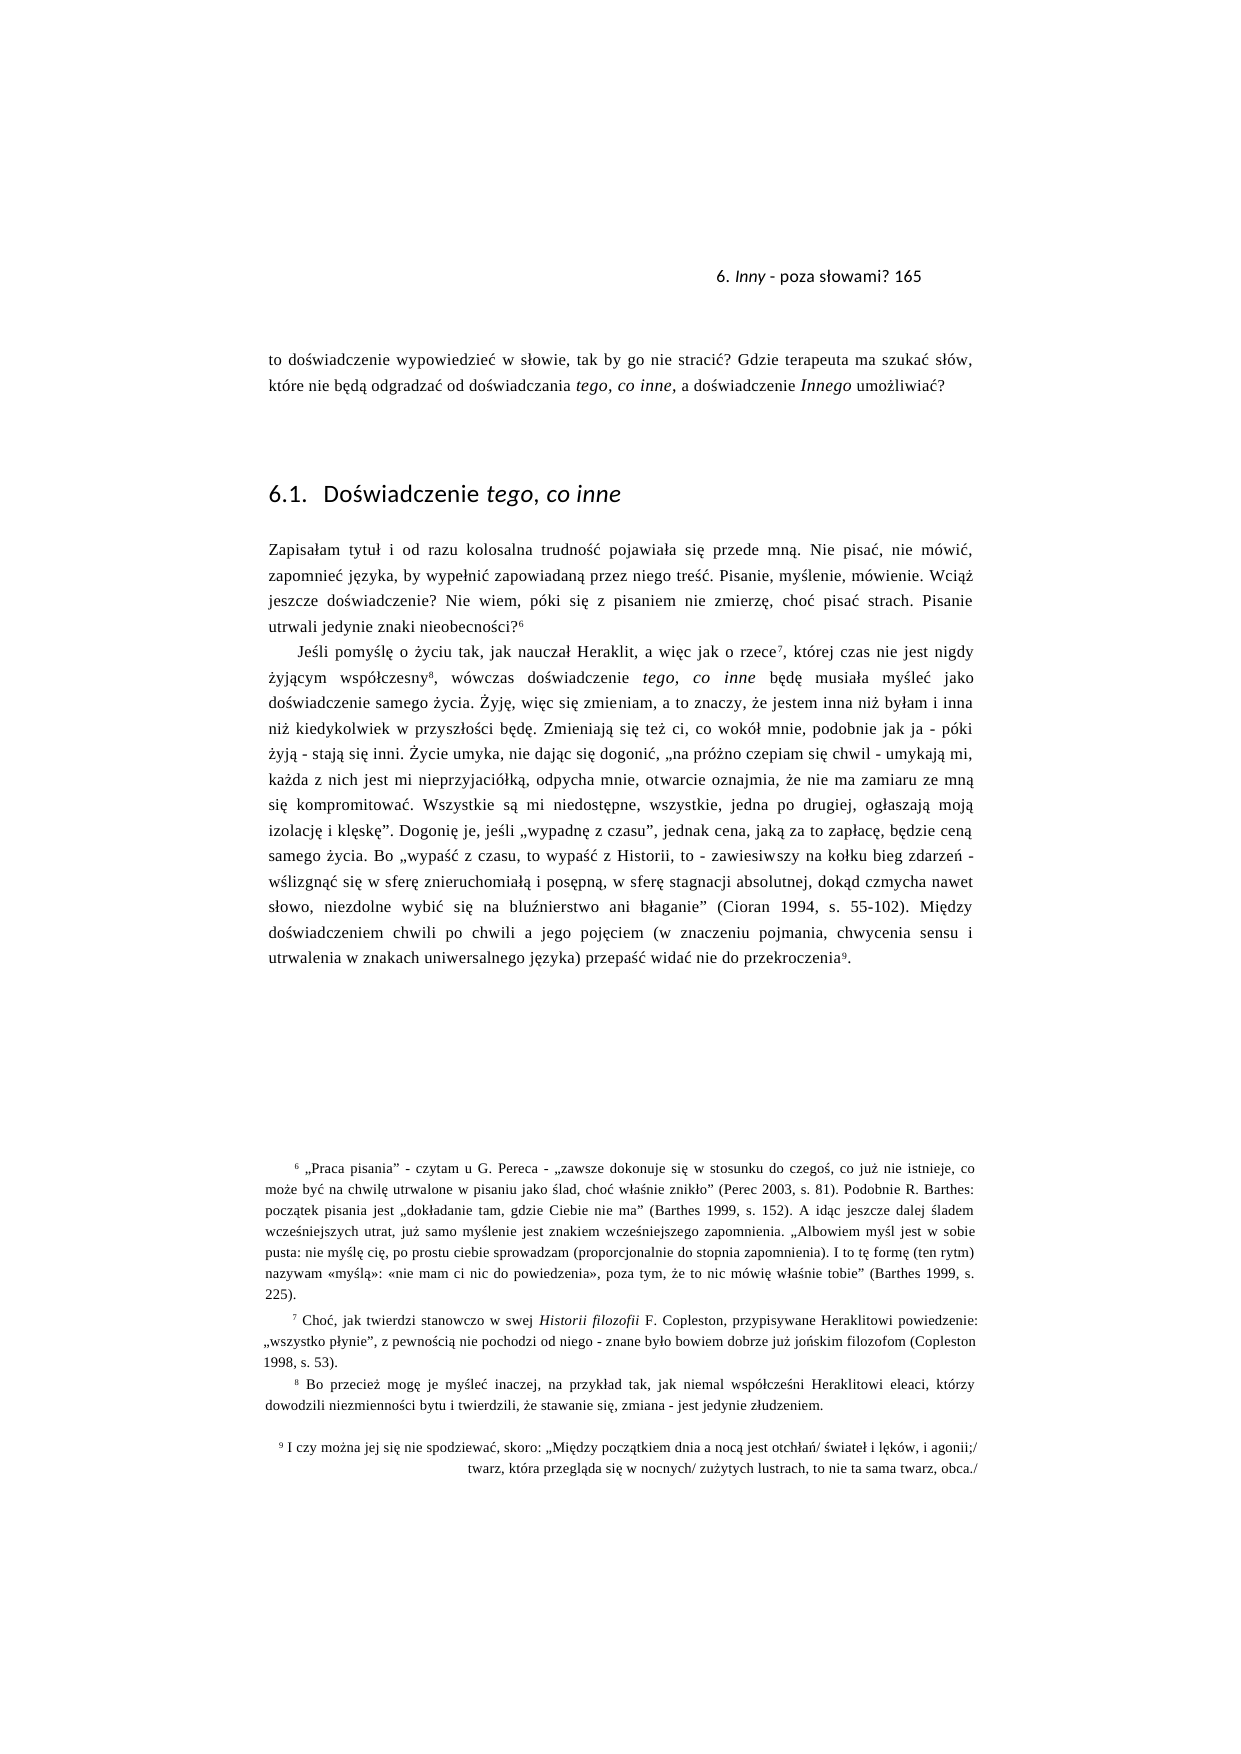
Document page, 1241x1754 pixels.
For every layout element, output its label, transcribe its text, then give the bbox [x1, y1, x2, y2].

text to doświadczenie wypowiedzieć w słowie, tak by go nie stracić? Gdzie terapeuta ma szukać słów, które nie będą odgradzać od doświadczania tego, co inne, a doś­wiadczenie Innego umożliwiać? [268, 345, 974, 396]
subtitle 6.1. Doświadczenie tego, co inne [268, 482, 976, 507]
text Zapisałam tytuł i od razu kolosalna trudność pojawiała się przede mną. Nie pisać, nie mówić, zapomnieć języka, by wypełnić zapowiadaną przez niego treść. Pisanie, myślenie, mówienie. Wciąż jeszcze doświadczenie? Nie wiem, póki się z pisaniem nie zmierzę, choć pisać strach. Pisanie utrwali jedynie znaki nieobecności?6 [268, 535, 974, 637]
text 6. Inny - poza słowami? 165 [716, 268, 977, 286]
text 6 „Praca pisania” - czytam u G. Pereca - „zawsze dokonuje się w stosunku do czegoś, co już nie istnieje, co może być na chwilę utrwalone w pisaniu jako ślad, choć właśnie znikło” (Perec 2003, s. 81). Podobnie R. Barthes: początek pisania jest „dokładanie tam, gdzie Ciebie nie ma” (Barthes 1999, s. 152). A idąc jeszcze dalej śladem wcześniejszych utrat, już samo myślenie jest znakiem wcześniejszego zapomnienia. „Albowiem myśl jest w sobie pusta: nie myślę cię, po prostu ciebie sprowadzam (proporcjonalnie do stopnia zapomnienia). I to tę formę (ten rytm) nazywam «myślą»: «nie mam ci nic do powiedzenia», poza tym, że to nic mówię właśnie tobie” (Barthes 1999, s. 225). [265, 1157, 977, 1304]
text 8 Bo przecież mogę je myśleć inaczej, na przykład tak, jak niemal współcześni Heraklitowi eleaci, którzy dowodzili niezmienności bytu i twierdzili, że stawanie się, zmiana - jest jedynie złudzeniem. [265, 1372, 977, 1414]
text 7 Choć, jak twierdzi stanowczo w swej Historii filozofii F. Copleston, przypisywane Heraklitowi powiedzenie: „wszystko płynie”, z pewnością nie pochodzi od niego - znane było bowiem dobrze już jońskim filozofom (Copleston 1998, s. 53). [263, 1308, 979, 1371]
text Jeśli pomyślę o życiu tak, jak nauczał Heraklit, a więc jak o rzece7, której czas nie jest nigdy żyjącym współczesny8, wówczas doświadczenie tego, co inne będę musiała myśleć jako doświadczenie samego życia. Żyję, więc się zmie­niam, a to znaczy, że jestem inna niż byłam i inna niż kiedykolwiek w przy­szłości będę. Zmieniają się też ci, co wokół mnie, podobnie jak ja - póki żyją - stają się inni. Życie umyka, nie dając się dogonić, „na próżno czepiam się chwil - umykają mi, każda z nich jest mi nieprzyjaciółką, odpycha mnie, ot­warcie oznajmia, że nie ma zamiaru ze mną się kompromitować. Wszystkie są mi niedostępne, wszystkie, jedna po drugiej, ogłaszają moją izolację i klęskę”. Dogonię je, jeśli „wypadnę z czasu”, jednak cena, jaką za to zapłacę, będzie ceną samego życia. Bo „wypaść z czasu, to wypaść z Historii, to - zawiesiw­szy na kołku bieg zdarzeń - wślizgnąć się w sferę znieruchomiałą i posępną, w sferę stagnacji absolutnej, dokąd czmycha nawet słowo, niezdolne wybić się na bluźnierstwo ani błaganie” (Cioran 1994, s. 55-102). Między doświad­czeniem chwili po chwili a jego pojęciem (w znaczeniu pojmania, chwycenia sensu i utrwalenia w znakach uniwersalnego języka) przepaść widać nie do przekroczenia9. [268, 637, 974, 969]
text 9 I czy można jej się nie spodziewać, skoro: „Między początkiem dnia a nocą jest otchłań/ świateł i lęków, i agonii;/ twarz, która przegląda się w nocnych/ zużytych lustrach, to nie ta sama twarz, obca./ [265, 1436, 979, 1478]
